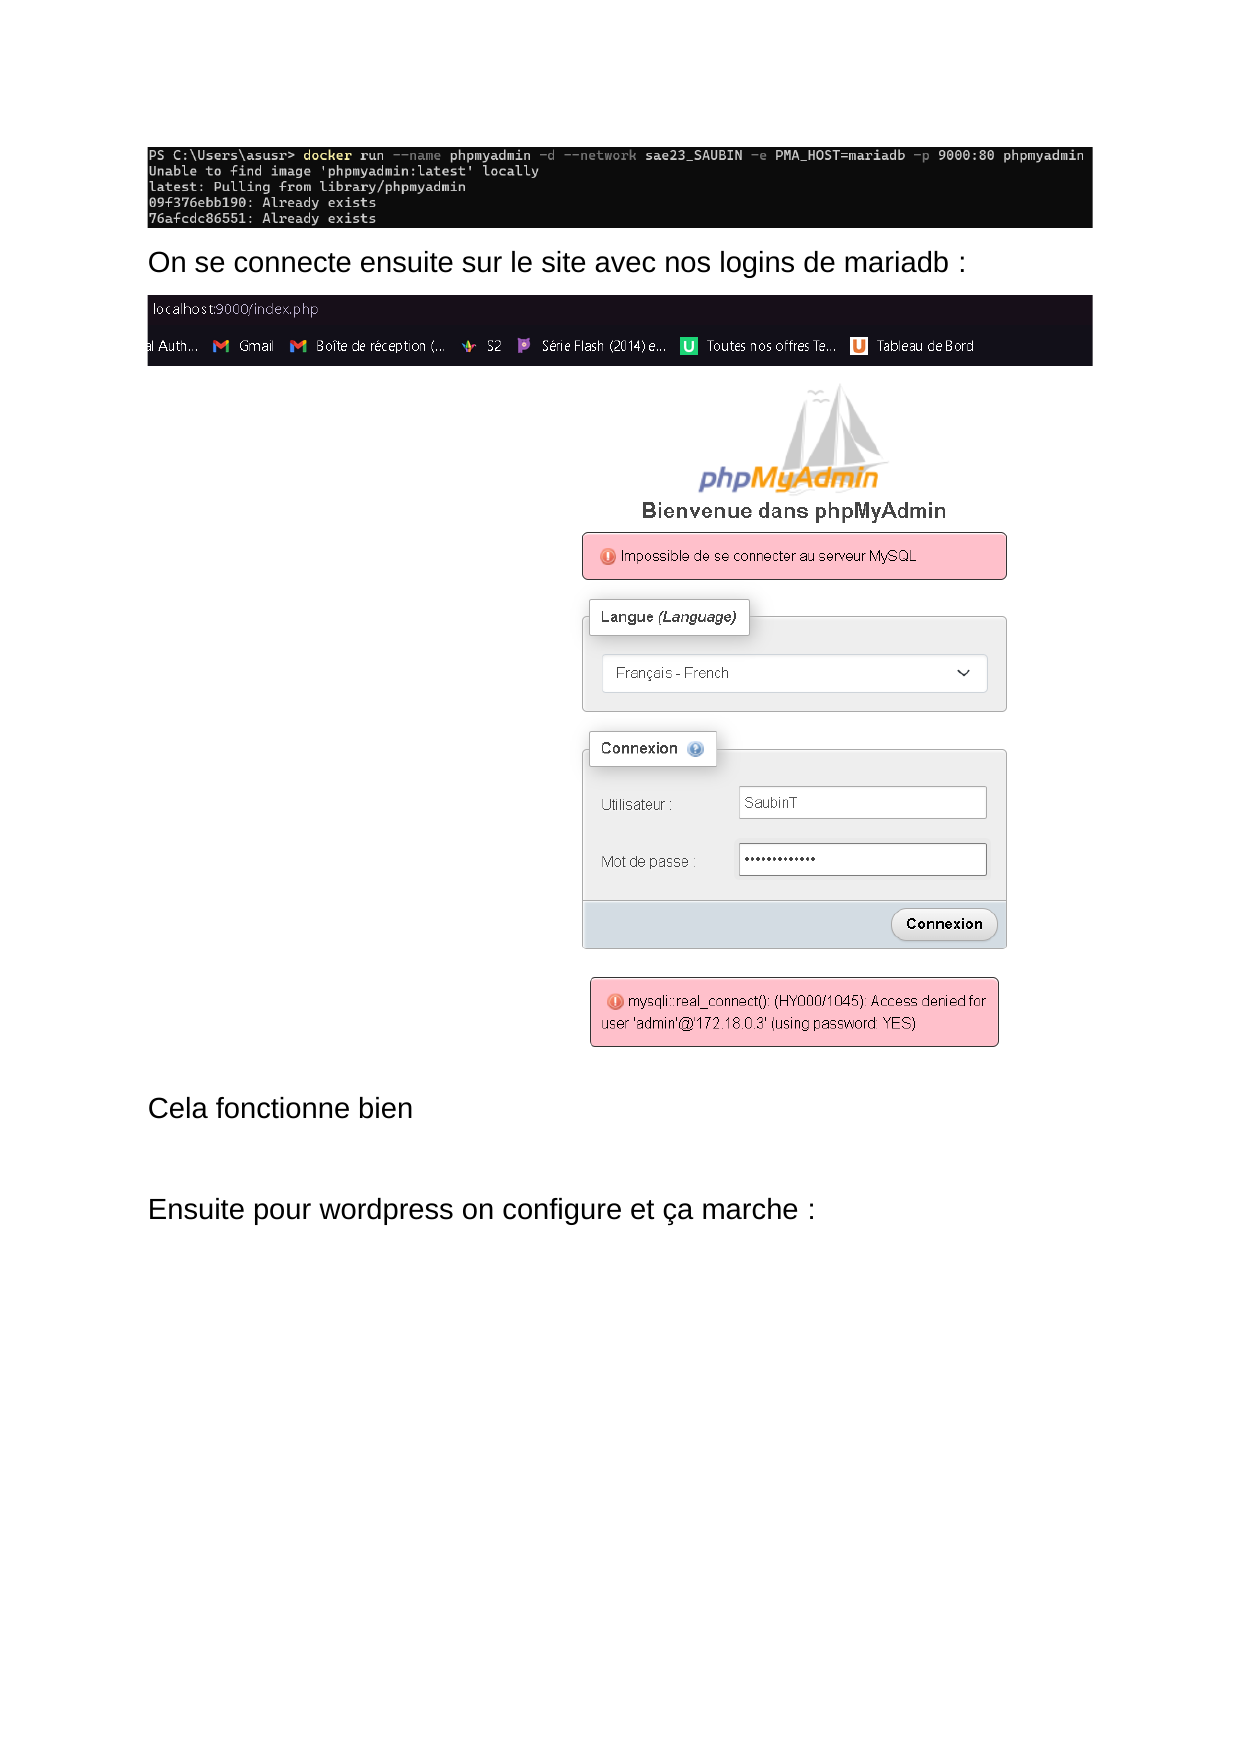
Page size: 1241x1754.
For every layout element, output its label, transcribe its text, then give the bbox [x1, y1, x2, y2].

text Ensuite pour wordpress on configure et ça marche : [148, 1192, 1093, 1226]
text On se connecte ensuite sur le site avec nos logins de mariadb : [148, 245, 1093, 278]
text Cela fonctionne bien [148, 1091, 1093, 1124]
